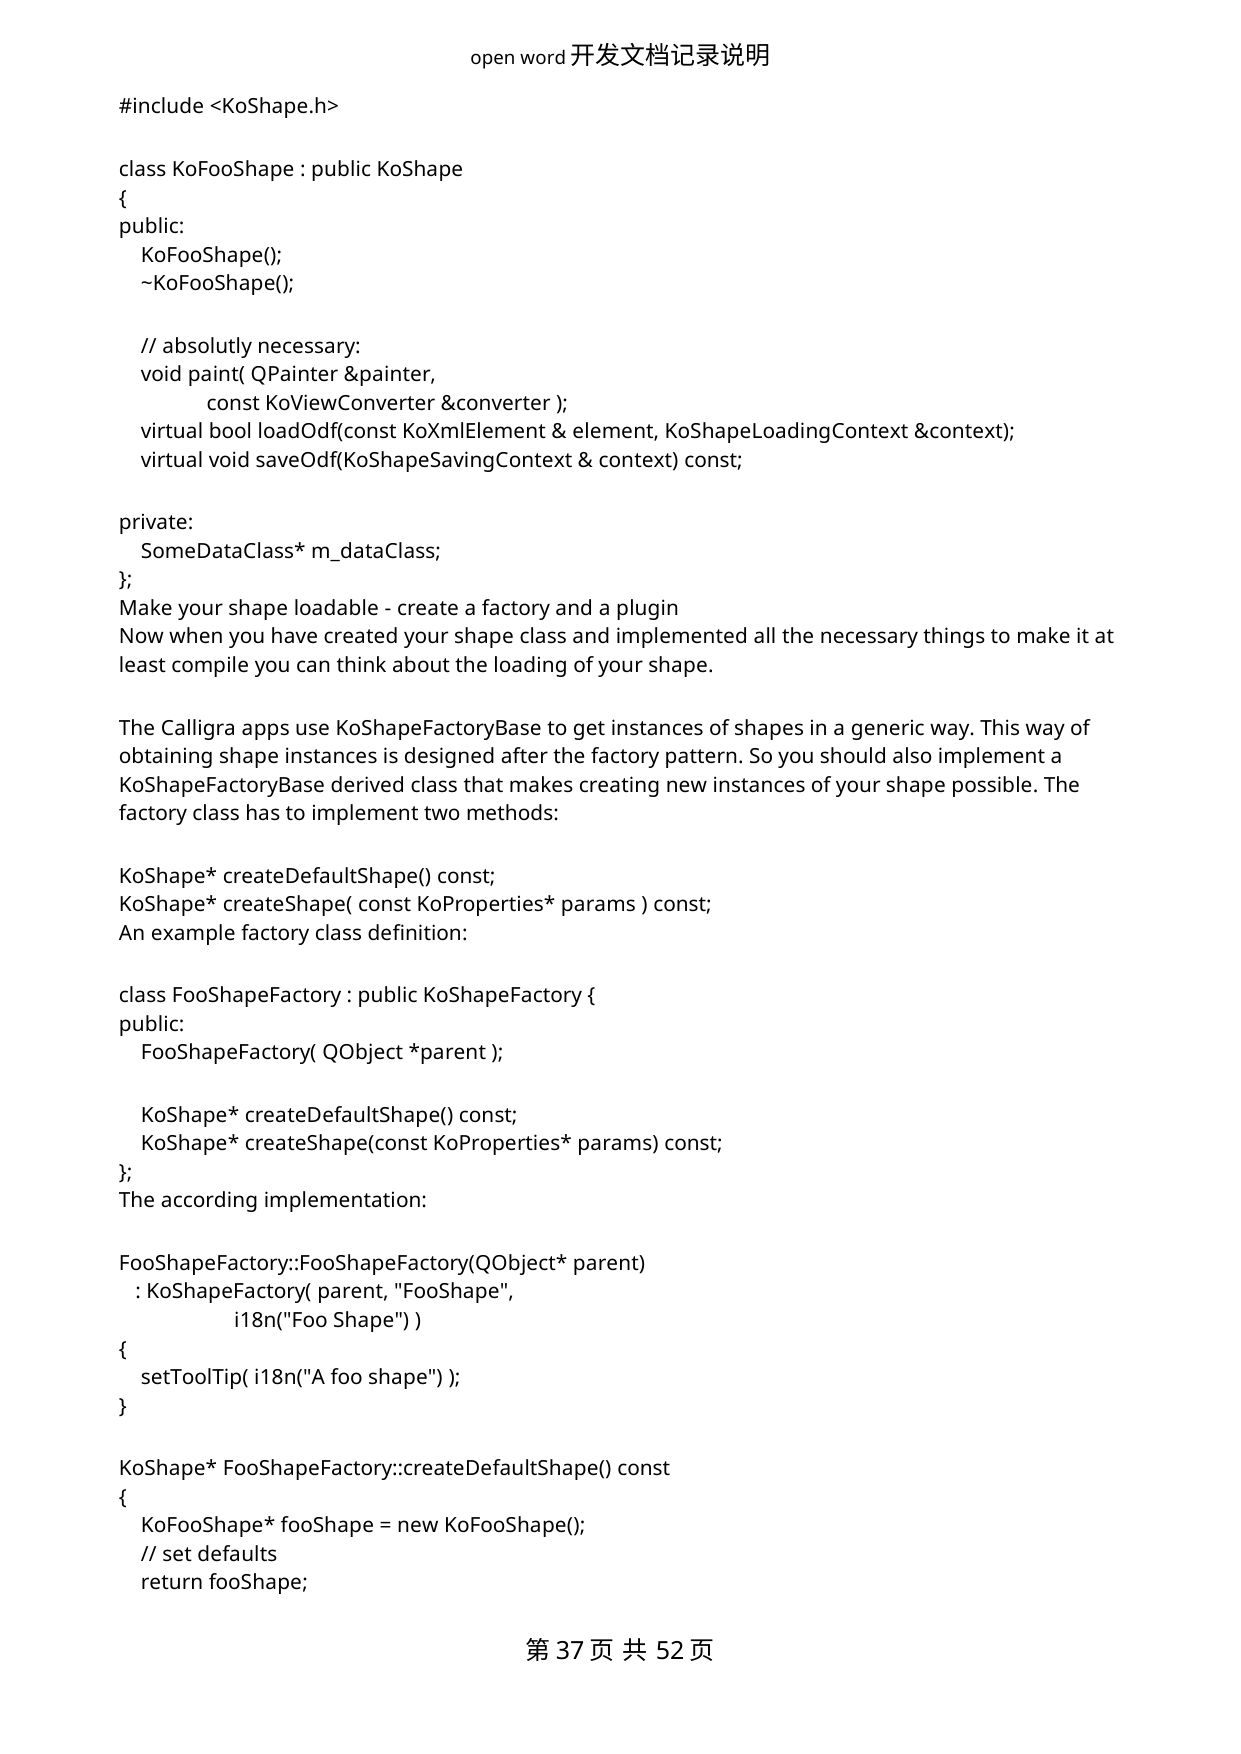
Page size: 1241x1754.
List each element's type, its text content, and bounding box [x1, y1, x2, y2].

text i18n("Foo Shape") ) [119, 1305, 1121, 1333]
text KoShape* createDefaultShape() const; [119, 861, 1121, 889]
text KoShape* createDefaultShape() const; [119, 1100, 1121, 1128]
text An example factory class definition: [119, 918, 1121, 946]
text Make your shape loadable - create a factory and a plugin [119, 593, 1121, 621]
text void paint( QPainter &painter, [119, 359, 1121, 388]
text class FooShapeFactory : public KoShapeFactory { [119, 980, 1121, 1009]
text private: [119, 507, 1121, 536]
text KoFooShape(); [119, 239, 1121, 268]
text KoFooShape* fooShape = new KoFooShape(); [119, 1510, 1121, 1539]
text // absolutly necessary: [119, 331, 1121, 359]
text KoShape* FooShapeFactory::createDefaultShape() const [119, 1453, 1121, 1482]
text virtual void saveOdf(KoShapeSavingContext & context) const; [119, 445, 1121, 473]
text public: [119, 1009, 1121, 1037]
text { [119, 1482, 1121, 1510]
text setToolTip( i18n("A foo shape") ); [119, 1362, 1121, 1391]
text { [119, 182, 1121, 211]
text // set defaults [119, 1539, 1121, 1567]
text }; [119, 564, 1121, 593]
text The Calligra apps use KoShapeFactoryBase to get instances of shapes in a generic way. This way of obtaining shape instances is designed after the factory pattern. So you should also implement a KoShapeFactoryBase derived class that makes creating new instances of your shape possible. The factory class has to implement two methods: [119, 712, 1121, 827]
text SomeDataClass* m_dataClass; [119, 536, 1121, 564]
text class KoFooShape : public KoShape [119, 154, 1121, 182]
text ~KoFooShape(); [119, 268, 1121, 297]
text FooShapeFactory( QObject *parent ); [119, 1037, 1121, 1066]
text { [119, 1333, 1121, 1362]
text FooShapeFactory::FooShapeFactory(QObject* parent) [119, 1248, 1121, 1276]
text } [119, 1391, 1121, 1419]
text #include <KoShape.h> [119, 91, 1121, 120]
text public: [119, 211, 1121, 239]
text return fooShape; [119, 1567, 1121, 1596]
text Now when you have created your shape class and implemented all the necessary things to make it at least compile you can think about the loading of your shape. [119, 621, 1121, 678]
text virtual bool loadOdf(const KoXmlElement & element, KoShapeLoadingContext &context); [119, 416, 1121, 445]
text : KoShapeFactory( parent, "FooShape", [119, 1276, 1121, 1305]
text KoShape* createShape(const KoProperties* params) const; [119, 1128, 1121, 1157]
text KoShape* createShape( const KoProperties* params ) const; [119, 889, 1121, 918]
text const KoViewConverter &converter ); [119, 388, 1121, 416]
text }; [119, 1157, 1121, 1185]
text The according implementation: [119, 1185, 1121, 1214]
